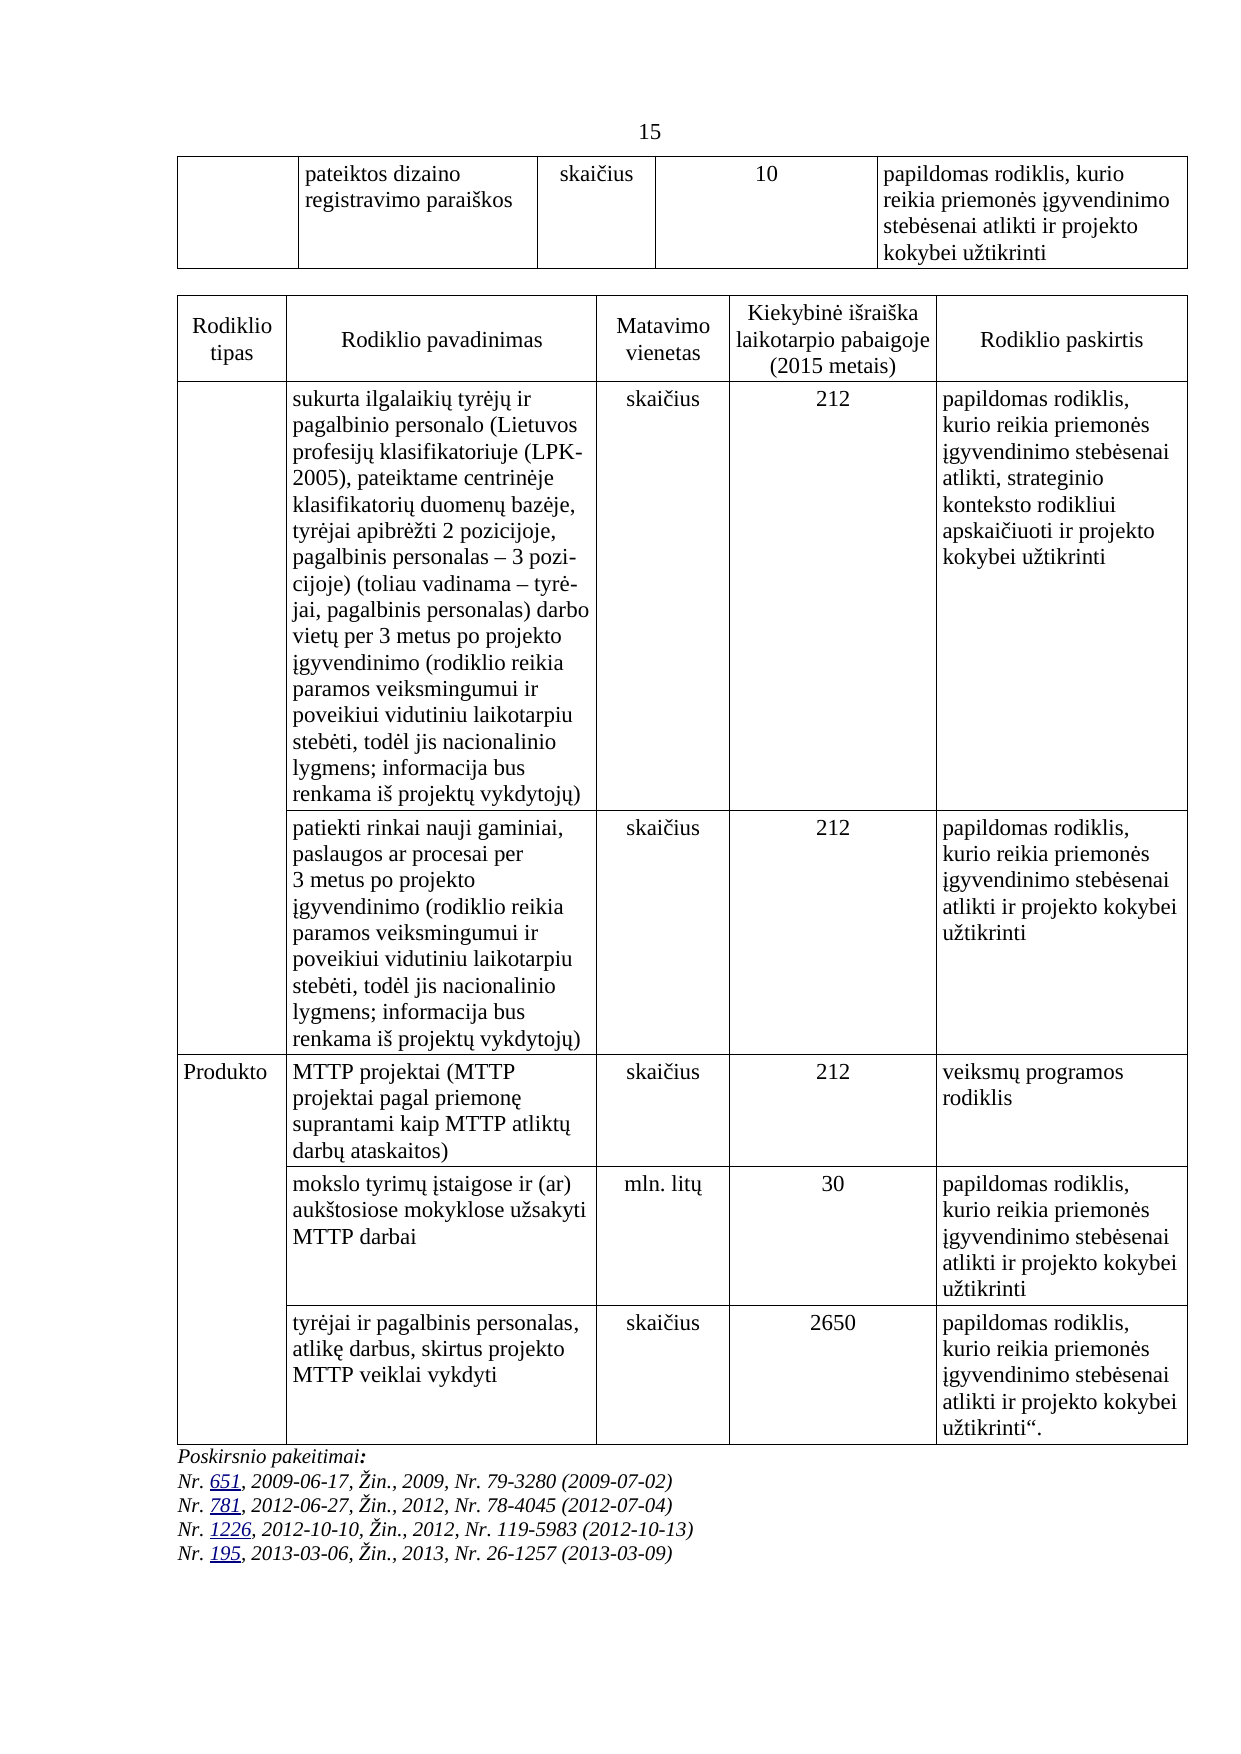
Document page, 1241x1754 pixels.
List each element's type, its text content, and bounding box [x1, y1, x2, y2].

table_cell skaičius [538, 157, 655, 268]
table_cell papildomas rodiklis, kurio reikia priemonės įgyvendi­nimo stebėsenai atlikti ir projekto kokybei užtikrinti [878, 157, 1187, 268]
subtitle Poskirsnio pakeitimai: [177, 1445, 1122, 1468]
table_cell patiekti rinkai nauji gaminiai, paslaugos ar procesai per 3 metus po projekto įgyvendinimo (rodiklio reikia paramos veiksmingumui ir poveikiui vidutiniu laikotarpiu stebėti, todėl jis nacionalinio lygmens; informacija bus renkama iš projektų vykdytojų) [287, 811, 596, 1054]
table_cell papildomas rodiklis, kurio reikia priemonės įgyvendi­nimo stebėsenai atlikti, strateginio konteksto rodikliui apskaičiuoti ir projekto kokybei užtikrinti [937, 382, 1187, 810]
table_cell tyrėjai ir pagalbinis personalas, atlikę darbus, skirtus projekto MTTP veiklai vykdyti [287, 1306, 596, 1443]
table_cell MTTP projektai (MTTP projektai pagal priemonę suprantami kaip MTTP atliktų darbų ataskaitos) [287, 1055, 596, 1166]
table_header Matavimo vienetas [597, 296, 729, 381]
table_cell skaičius [597, 1306, 729, 1443]
table_cell 30 [730, 1167, 936, 1305]
table_cell [178, 157, 298, 268]
text Nr. 781, 2012-06-27, Žin., 2012, Nr. 78-4045 (2012-07-04) [177, 1493, 1122, 1517]
text Nr. 651, 2009-06-17, Žin., 2009, Nr. 79-3280 (2009-07-02) [177, 1468, 1122, 1493]
table_cell veiksmų programos rodiklis [937, 1055, 1187, 1166]
table_cell mln. litų [597, 1167, 729, 1305]
table_cell [178, 382, 286, 810]
table_cell 2650 [730, 1306, 936, 1443]
table_header Rodiklio tipas [178, 296, 286, 381]
table_cell mokslo tyrimų įstaigose ir (ar) aukštosiose mokyklose užsakyti MTTP darbai [287, 1167, 596, 1305]
table_cell skaičius [597, 811, 729, 1054]
table_cell sukurta ilgalaikių tyrėjų ir pagalbinio personalo (Lietuvos profesijų klasifikatoriuje (LPK-2005), pateiktame centrinėje klasifikatorių duomenų bazėje, tyrėjai apibrėžti 2 pozicijoje, pagalbinis personalas – 3 pozi­cijoje) (toliau vadinama – tyrė­jai, pagalbinis personalas) dar­bo vietų per 3 metus po projek­to įgyvendinimo (rodiklio reikia paramos veiksmingumui ir poveikiui vidutiniu laikotar­piu stebėti, todėl jis naciona­linio lygmens; informacija bus renkama iš projektų vykdytojų) [287, 382, 596, 810]
table_cell skaičius [597, 1055, 729, 1166]
table_cell 10 [656, 157, 877, 268]
table_header Rodiklio pavadinimas [287, 296, 596, 381]
table_cell pateiktos dizaino registravimo paraiškos [299, 157, 537, 268]
text Nr. 1226, 2012-10-10, Žin., 2012, Nr. 119-5983 (2012-10-13) [177, 1517, 1122, 1541]
table_header Rodiklio paskirtis [937, 296, 1187, 381]
table_cell 212 [730, 382, 936, 810]
table_cell papildomas rodiklis, kurio reikia priemonės įgyvendi­nimo stebėsenai atlikti ir projekto kokybei užtikrinti [937, 811, 1187, 1054]
table_cell papildomas rodiklis, kurio reikia priemonės įgyvendi­nimo stebėsenai atlikti ir projekto kokybei užtikrinti [937, 1167, 1187, 1305]
table_cell Produkto [178, 1055, 286, 1443]
table_cell 212 [730, 811, 936, 1054]
table_cell [178, 810, 286, 1054]
table_cell 212 [730, 1055, 936, 1166]
table_cell skaičius [597, 382, 729, 810]
table_header Kiekybinė išraiška laikotarpio pabaigoje (2015 metais) [730, 296, 936, 381]
text Nr. 195, 2013-03-06, Žin., 2013, Nr. 26-1257 (2013-03-09) [177, 1541, 1122, 1565]
table_cell papildomas rodiklis, kurio reikia priemonės įgyvendi­nimo stebėsenai atlikti ir projekto kokybei užtikrinti“. [937, 1306, 1187, 1443]
